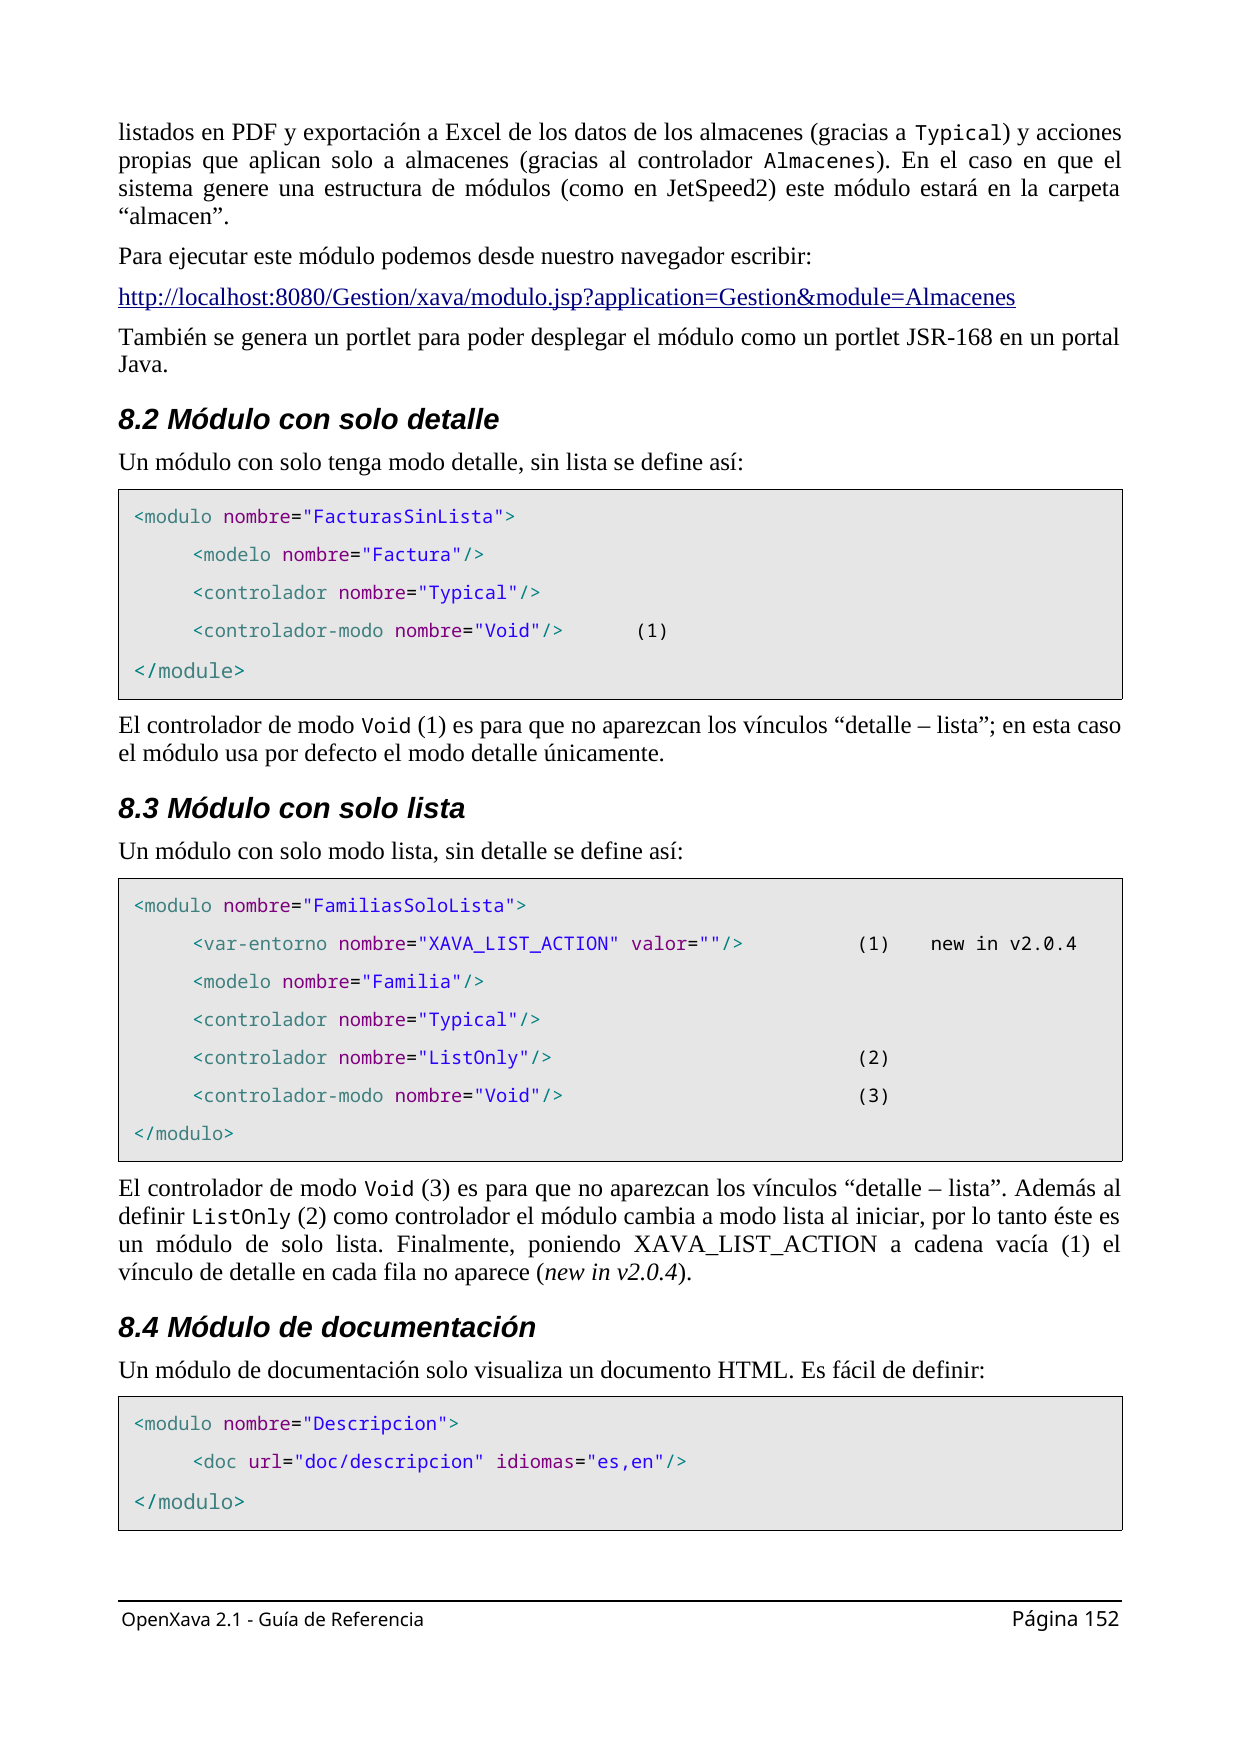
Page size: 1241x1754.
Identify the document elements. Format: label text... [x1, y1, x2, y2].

text <modulo nombre="FacturasSinLista"> [119, 490, 1122, 527]
subtitle Módulo con solo detalle [118, 403, 1122, 436]
text <modulo nombre="FamiliasSoloLista"> [119, 879, 1122, 916]
text listados en PDF y exportación a Excel de los datos de los almacenes (gracias a Typical) y acciones propias que aplican solo a almacenes (gracias al controlador Almacenes). En el caso en que el sistema genere una estructura de módulos (como en JetSpeed2) este módulo estará en la carpeta “almacen”. [118, 118, 1122, 230]
text Un módulo de documentación solo visualiza un documento HTML. Es fácil de definir: [118, 1356, 1122, 1383]
text </module> [119, 641, 1122, 699]
text http://localhost:8080/Gestion/xava/modulo.jsp?application=Gestion&module=Almacenes [118, 283, 1122, 310]
text <var-entorno nombre="XAVA_LIST_ACTION" valor=""/> (1) new in v2.0.4 [119, 916, 1122, 954]
text Un módulo con solo modo lista, sin detalle se define así: [118, 837, 1122, 865]
text <modelo nombre="Factura"/> [119, 527, 1122, 565]
subtitle Módulo con solo lista [118, 792, 1122, 825]
text <modelo nombre="Familia"/> [119, 954, 1122, 992]
subtitle Módulo de documentación [118, 1311, 1122, 1343]
text También se genera un portlet para poder desplegar el módulo como un portlet JSR-168 en un portal Java. [118, 323, 1122, 378]
text <doc url="doc/descripcion" idiomas="es,en"/> [119, 1434, 1122, 1472]
text El controlador de modo Void (1) es para que no aparezcan los vínculos “detalle – lista”; en esta caso el módulo usa por defecto el modo detalle únicamente. [118, 711, 1122, 767]
text Para ejecutar este módulo podemos desde nuestro navegador escribir: [118, 242, 1122, 270]
text El controlador de modo Void (3) es para que no aparezcan los vínculos “detalle – lista”. Además al definir ListOnly (2) como controlador el módulo cambia a modo lista al iniciar, por lo tanto éste es un módulo de solo lista. Finalmente, poniendo XAVA_LIST_ACTION a cadena vacía (1) el vínculo de detalle en cada fila no aparece (new in v2.0.4). [118, 1174, 1122, 1286]
text <controlador-modo nombre="Void"/> (3) [119, 1068, 1122, 1106]
text Un módulo con solo tenga modo detalle, sin lista se define así: [118, 448, 1122, 476]
text <controlador-modo nombre="Void"/> (1) [119, 603, 1122, 641]
text </modulo> [119, 1472, 1122, 1530]
text <controlador nombre="ListOnly"/> (2) [119, 1030, 1122, 1068]
text <controlador nombre="Typical"/> [119, 992, 1122, 1030]
text </modulo> [119, 1106, 1122, 1161]
text <controlador nombre="Typical"/> [119, 565, 1122, 603]
text <modulo nombre="Descripcion"> [119, 1397, 1122, 1434]
